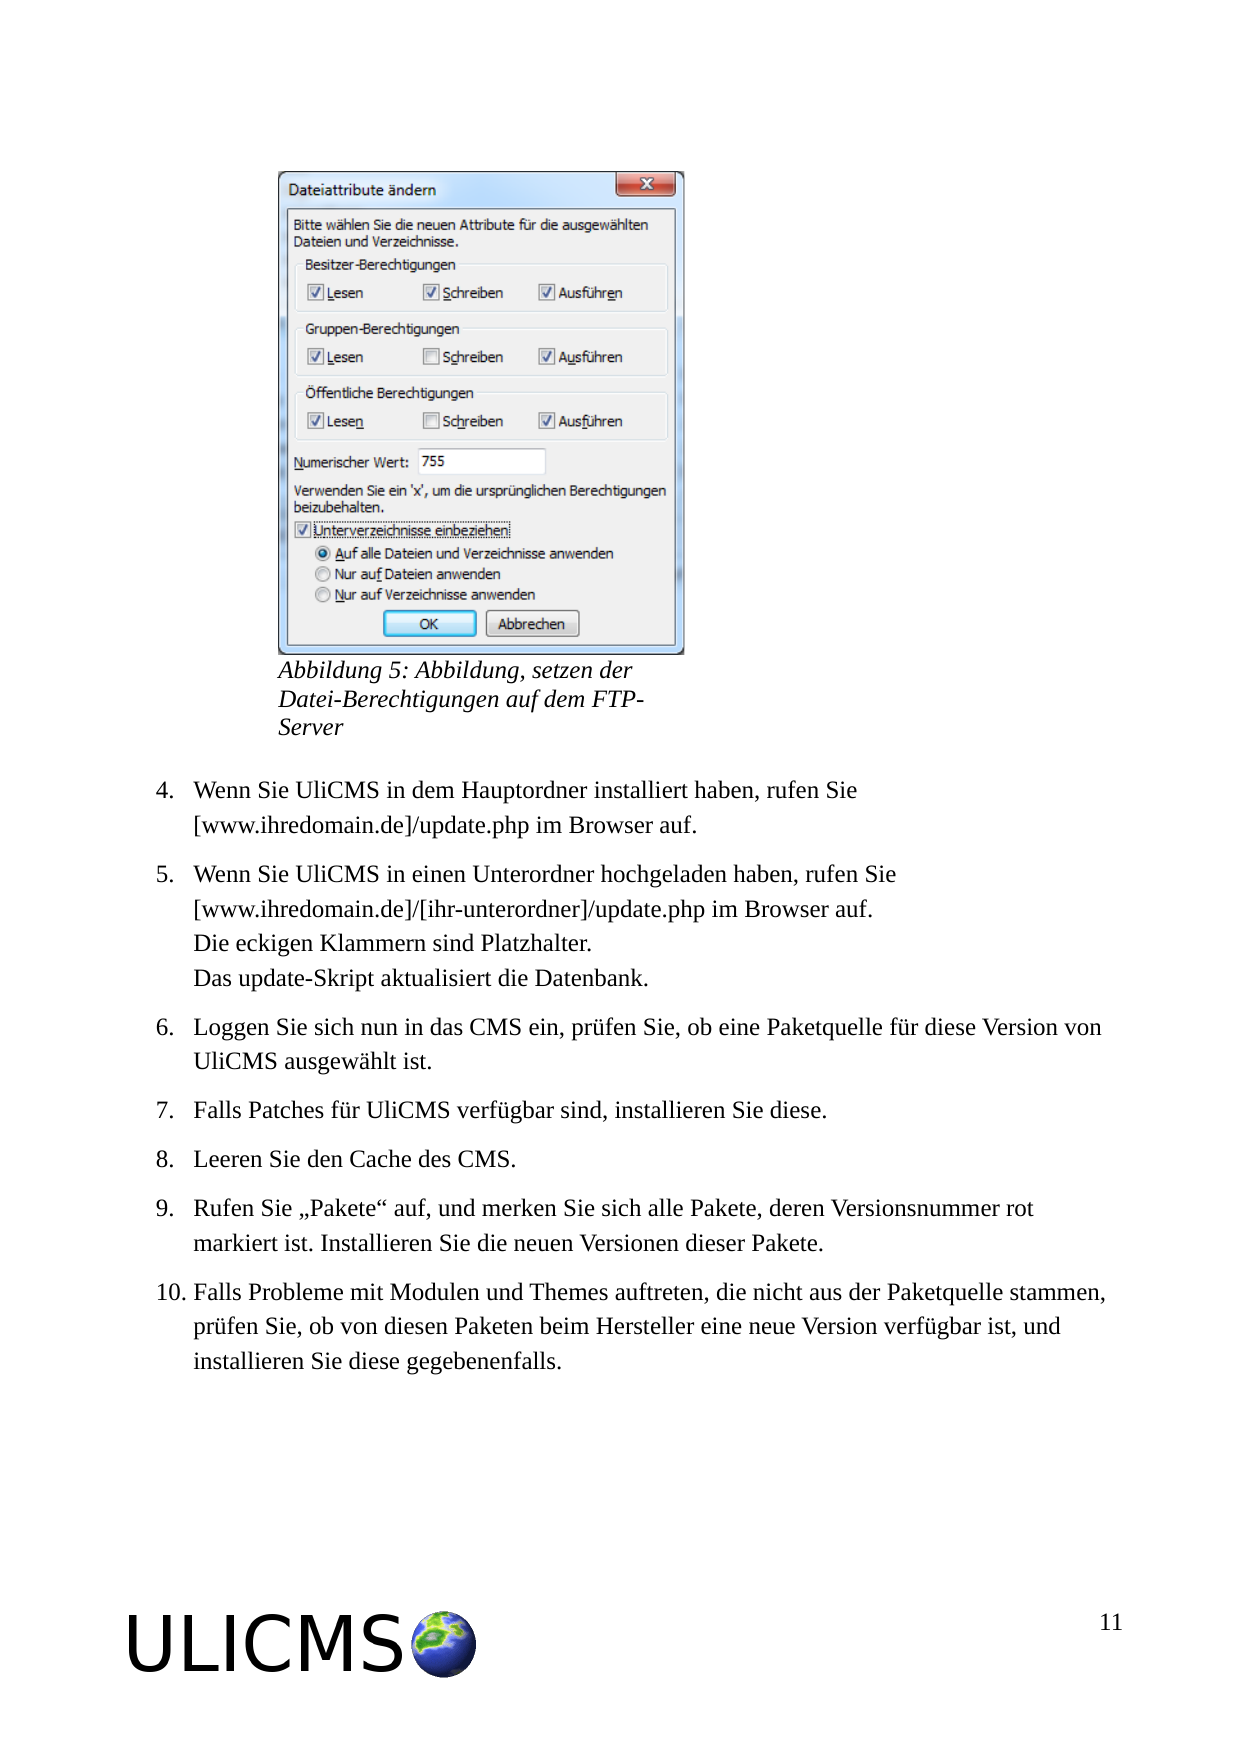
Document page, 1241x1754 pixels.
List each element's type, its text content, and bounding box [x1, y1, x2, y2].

list Abbildung 5: Abbildung, setzen der Datei-Berechtigungen auf dem FTP-Server [278, 655, 684, 770]
list Leeren Sie den Cache des CMS. [156, 1144, 1123, 1173]
list Loggen Sie sich nun in das CMS ein, prüfen Sie, ob eine Paketquelle für diese Version von UliCMS ausgewählt ist. [156, 1012, 1123, 1075]
picture [118, 1607, 479, 1681]
list Wenn Sie UliCMS in dem Hauptordner installiert haben, rufen Sie [www.ihredomain.de]/update.php im Browser auf. [156, 159, 1123, 839]
list Falls Probleme mit Modulen und Themes auftreten, die nicht aus der Paketquelle stammen, prüfen Sie, ob von diesen Paketen beim Hersteller eine neue Version verfügbar ist, und installieren Sie diese gegebenenfalls. [156, 1277, 1123, 1374]
picture [278, 171, 685, 655]
list Wenn Sie UliCMS in einen Unterordner hochgeladen haben, rufen Sie [www.ihredomain.de]/[ihr-unterordner]/update.php im Browser auf. Die eckigen Klammern sind Platzhalter. Das update-Skript aktualisiert die Datenbank. [156, 859, 1123, 991]
list Falls Patches für UliCMS verfügbar sind, installieren Sie diese. [156, 1095, 1123, 1124]
list Rufen Sie „Pakete“ auf, und merken Sie sich alle Pakete, deren Versionsnummer rot markiert ist. Installieren Sie die neuen Versionen dieser Pakete. [156, 1193, 1123, 1257]
